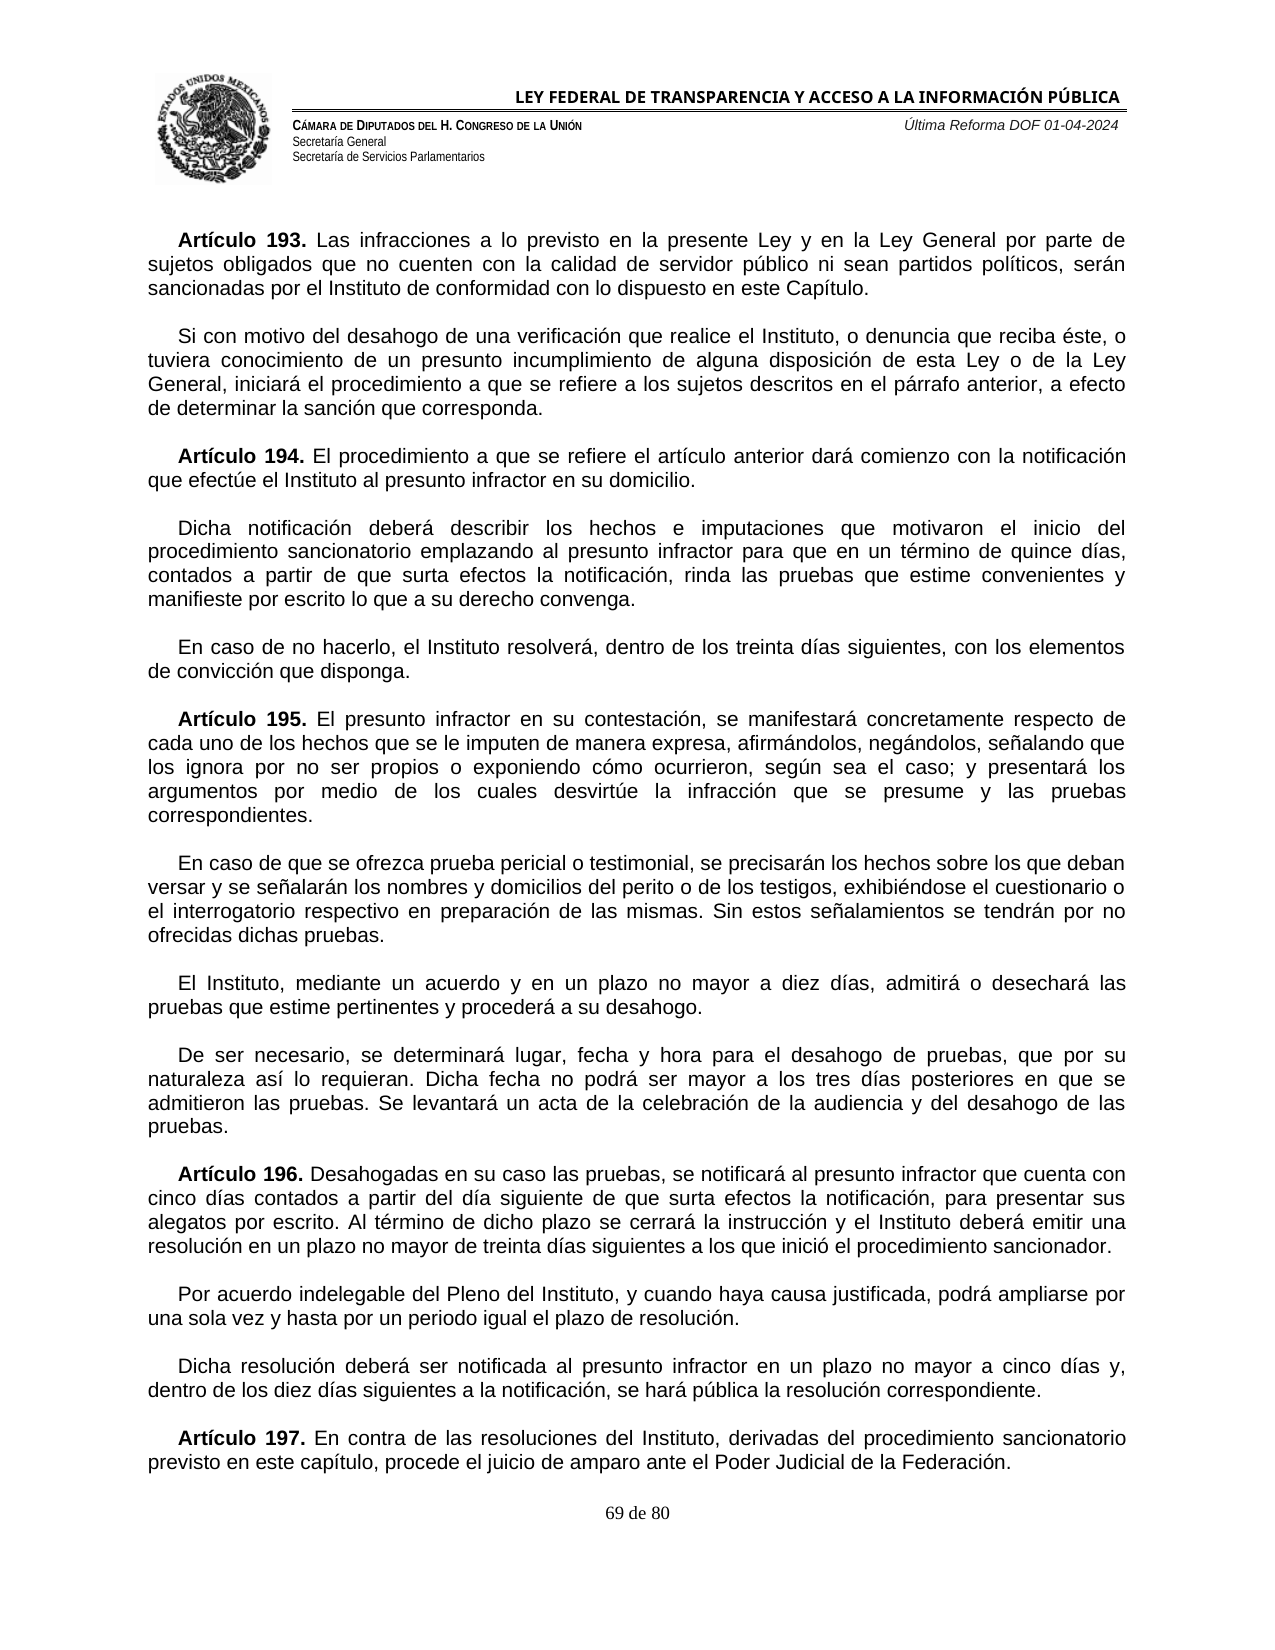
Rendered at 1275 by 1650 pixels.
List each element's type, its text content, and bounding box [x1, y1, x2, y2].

text Artículo 194. El procedimiento a que se refiere el artículo anterior dará comienzo con la notificación que efectúe el Instituto al presunto infractor en su domicilio. [148, 443, 1127, 491]
text Artículo 195. El presunto infractor en su contestación, se manifestará concretamente respecto de cada uno de los hechos que se le imputen de manera expresa, afirmándolos, negándolos, señalando que los ignora por no ser propios o exponiendo cómo ocurrieron, según sea el caso; y presentará los argumentos por medio de los cuales desvirtúe la infracción que se presume y las pruebas correspondientes. [148, 707, 1127, 827]
text Artículo 197. En contra de las resoluciones del Instituto, derivadas del procedimiento sancionatorio previsto en este capítulo, procede el juicio de amparo ante el Poder Judicial de la Federación. [148, 1426, 1127, 1474]
text Artículo 193. Las infracciones a lo previsto en la presente Ley y en la Ley General por parte de sujetos obligados que no cuenten con la calidad de servidor público ni sean partidos políticos, serán sancionadas por el Instituto de conformidad con lo dispuesto en este Capítulo. [148, 228, 1127, 300]
text En caso de no hacerlo, el Instituto resolverá, dentro de los treinta días siguientes, con los elementos de convicción que disponga. [148, 635, 1127, 683]
text Dicha resolución deberá ser notificada al presunto infractor en un plazo no mayor a cinco días y, dentro de los diez días siguientes a la notificación, se hará pública la resolución correspondiente. [148, 1354, 1127, 1402]
text En caso de que se ofrezca prueba pericial o testimonial, se precisarán los hechos sobre los que deban versar y se señalarán los nombres y domicilios del perito o de los testigos, exhibiéndose el cuestionario o el interrogatorio respectivo en preparación de las mismas. Sin estos señalamientos se tendrán por no ofrecidas dichas pruebas. [148, 851, 1127, 947]
text Artículo 196. Desahogadas en su caso las pruebas, se notificará al presunto infractor que cuenta con cinco días contados a partir del día siguiente de que surta efectos la notificación, para presentar sus alegatos por escrito. Al término de dicho plazo se cerrará la instrucción y el Instituto deberá emitir una resolución en un plazo no mayor de treinta días siguientes a los que inició el procedimiento sancionador. [148, 1162, 1127, 1258]
text Por acuerdo indelegable del Pleno del Instituto, y cuando haya causa justificada, podrá ampliarse por una sola vez y hasta por un periodo igual el plazo de resolución. [148, 1282, 1127, 1330]
text Dicha notificación deberá describir los hechos e imputaciones que motivaron el inicio del procedimiento sancionatorio emplazando al presunto infractor para que en un término de quince días, contados a partir de que surta efectos la notificación, rinda las pruebas que estime convenientes y manifieste por escrito lo que a su derecho convenga. [148, 515, 1127, 611]
text Si con motivo del desahogo de una verificación que realice el Instituto, o denuncia que reciba éste, o tuviera conocimiento de un presunto incumplimiento de alguna disposición de esta Ley o de la Ley General, iniciará el procedimiento a que se refiere a los sujetos descritos en el párrafo anterior, a efecto de determinar la sanción que corresponda. [148, 324, 1127, 419]
text El Instituto, mediante un acuerdo y en un plazo no mayor a diez días, admitirá o desechará las pruebas que estime pertinentes y procederá a su desahogo. [148, 971, 1127, 1018]
text De ser necesario, se determinará lugar, fecha y hora para el desahogo de pruebas, que por su naturaleza así lo requieran. Dicha fecha no podrá ser mayor a los tres días posteriores en que se admitieron las pruebas. Se levantará un acta de la celebración de la audiencia y del desahogo de las pruebas. [148, 1042, 1127, 1138]
